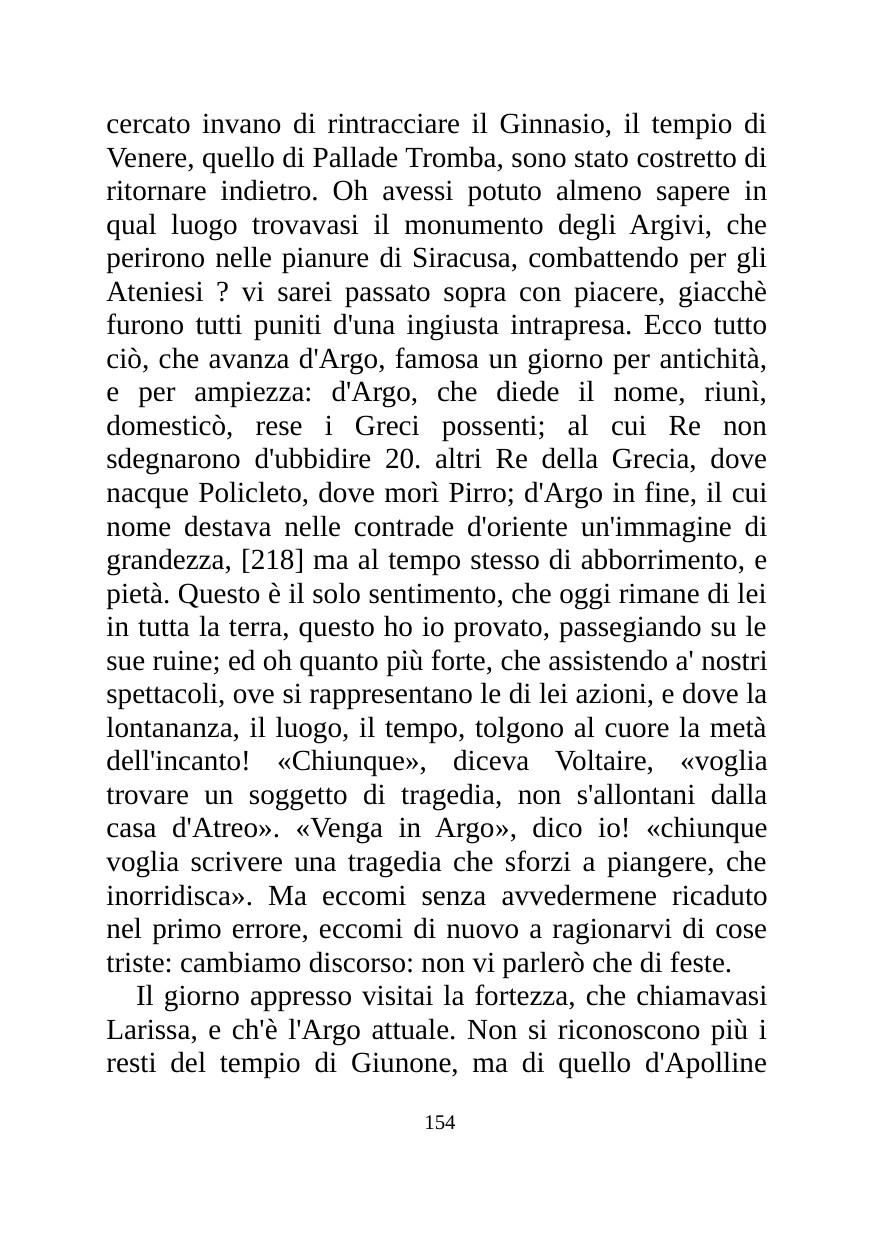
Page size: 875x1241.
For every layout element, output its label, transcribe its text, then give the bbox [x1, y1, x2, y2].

text cercato invano di rintracciare il Ginnasio, il tempio di Venere, quello di Pallade Tromba, sono stato costretto di ritornare indietro. Oh avessi potuto almeno sapere in qual luogo trovavasi il monumento degli Argivi, che perirono nelle pianure di Siracusa, combattendo per gli Ateniesi ? vi sarei passato sopra con piacere, giacchè furono tutti puniti d'una ingiusta intrapresa. Ecco tutto ciò, che avanza d'Argo, famosa un giorno per antichità, e per ampiezza: d'Argo, che diede il nome, riunì, domesticò, rese i Greci possenti; al cui Re non sdegnarono d'ubbidire 20. altri Re della Grecia, dove nacque Policleto, dove morì Pirro; d'Argo in fine, il cui nome destava nelle contrade d'oriente un'immagine di grandezza, [218] ma al tempo stesso di abborrimento, e pietà. Questo è il solo sentimento, che oggi rimane di lei in tutta la terra, questo ho io provato, passegiando su le sue ruine; ed oh quanto più forte, che assistendo a' nostri spettacoli, ove si rappresentano le di lei azioni, e dove la lontananza, il luogo, il tempo, tolgono al cuore la metà dell'incanto! «Chiunque», diceva Voltaire, «voglia trovare un soggetto di tragedia, non s'allontani dalla casa d'Atreo». «Venga in Argo», dico io! «chiunque voglia scrivere una tragedia che sforzi a piangere, che inorridisca». Ma eccomi senza avvedermene ricaduto nel primo errore, eccomi di nuovo a ragionarvi di cose triste: cambiamo discorso: non vi parlerò che di feste. [106, 106, 768, 978]
text Il giorno appresso visitai la fortezza, che chiamavasi Larissa, e ch'è l'Argo attuale. Non si riconoscono più i resti del tempio di Giunone, ma di quello d'Apolline [106, 978, 768, 1079]
